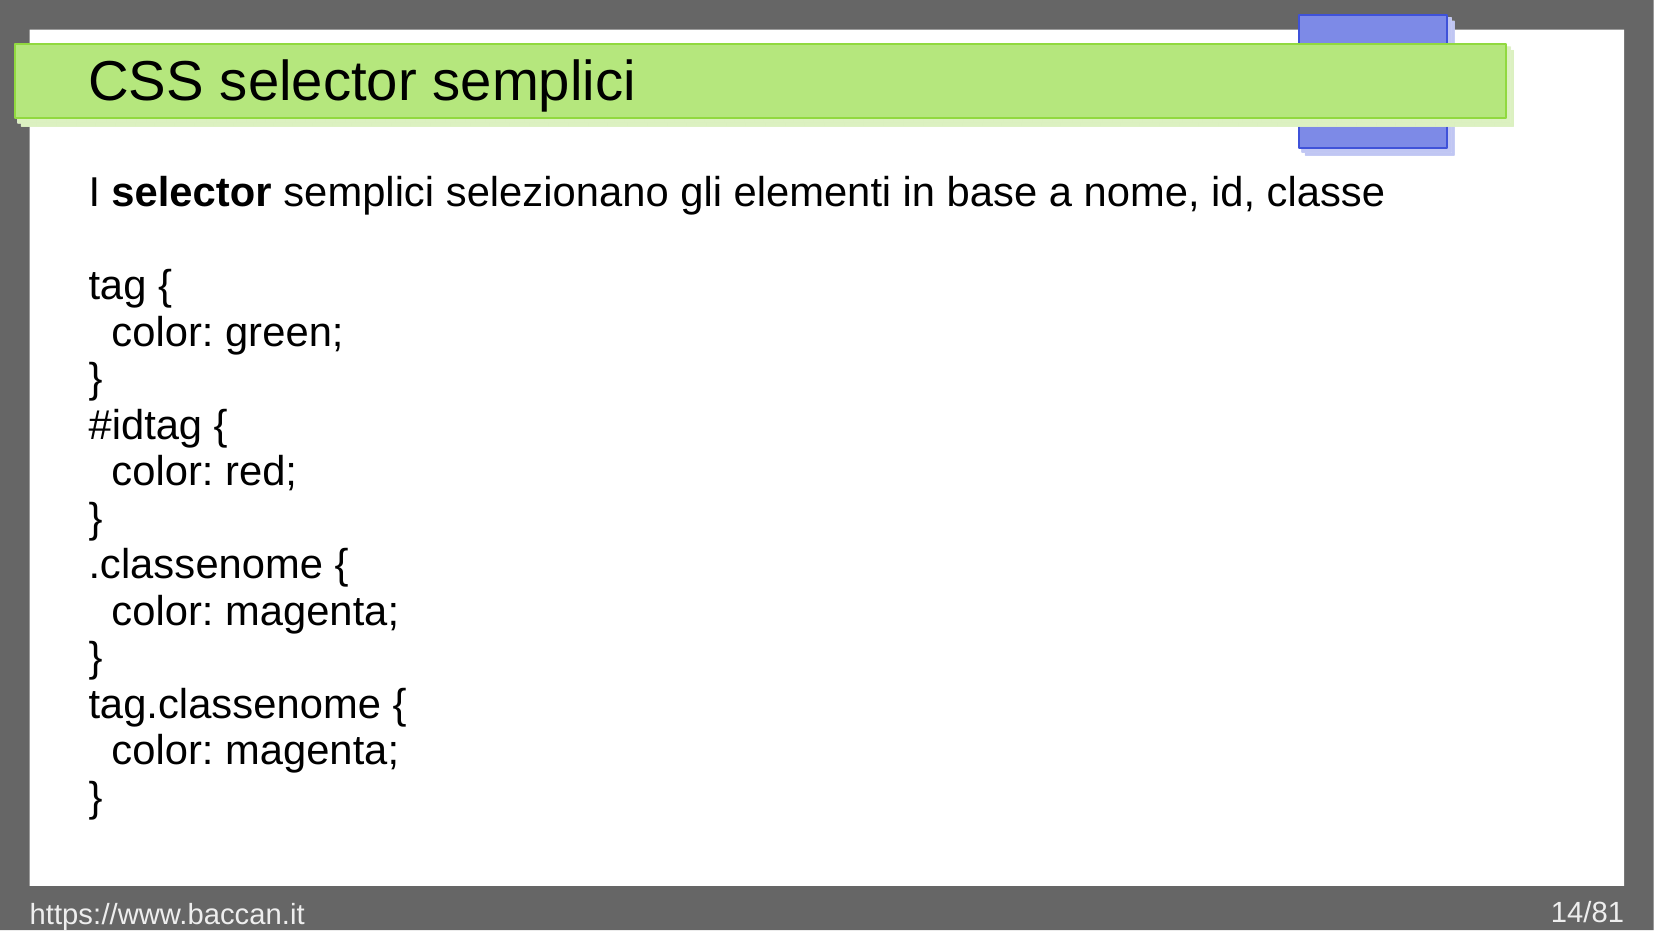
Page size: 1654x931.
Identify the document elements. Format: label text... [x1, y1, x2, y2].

text_box I selector semplici selezionano gli elementi in base a nome, id, classe tag { color: green; } #idtag { color: red; } .classenome { color: magenta; } tag.classenome { color: magenta; } [88, 169, 1565, 820]
title CSS selector semplici [88, 44, 1506, 119]
